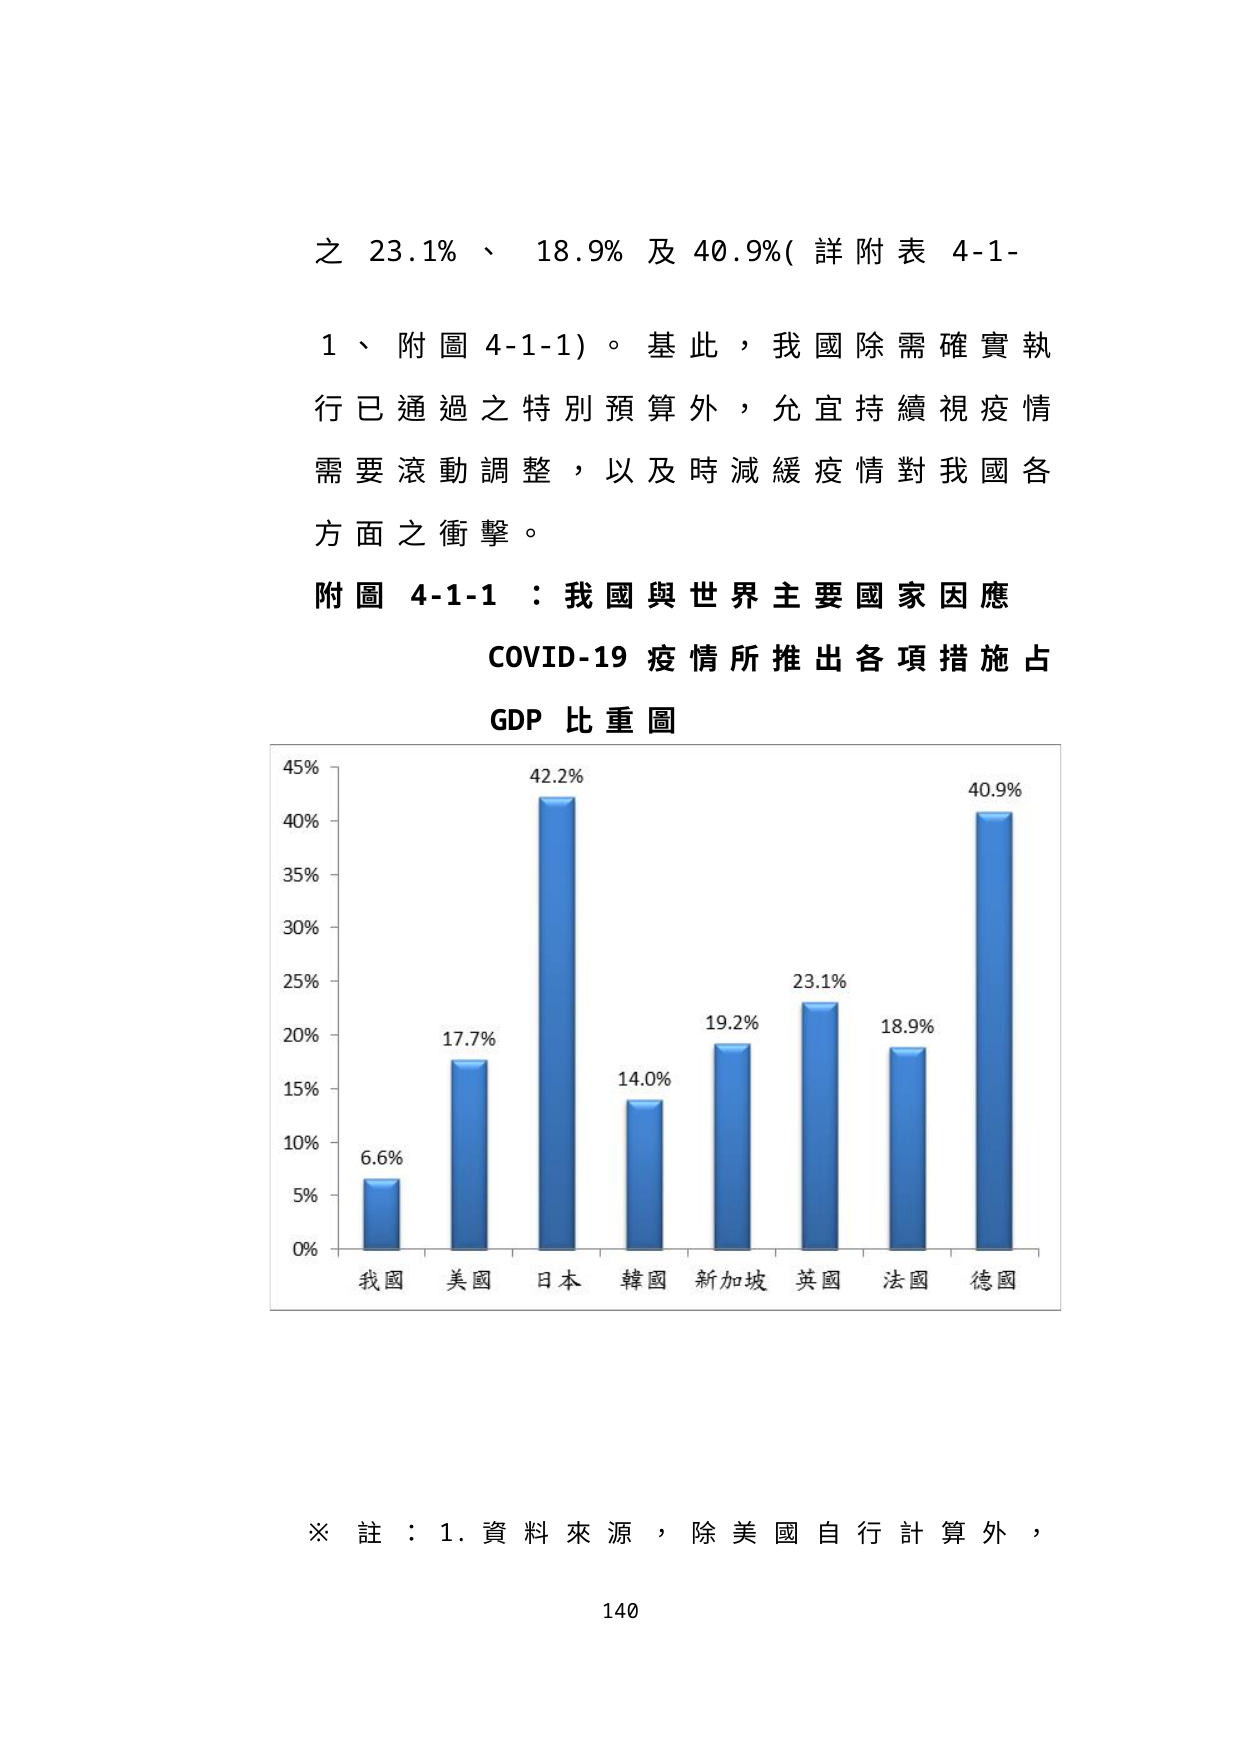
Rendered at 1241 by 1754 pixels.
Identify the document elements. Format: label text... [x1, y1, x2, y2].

text ※註：1.資料來源，除美國自行計算外， [183, 1490, 1058, 1552]
text 之23.1%、18.9%及40.9%(詳附表4-1-1、附圖4-1-1)。基此，我國除需確實執行已通過之特別預算外，允宜持續視疫情需要滾動調整，以及時減緩疫情對我國各方面之衝擊。 [271, 177, 1058, 552]
text 附圖4-1-1：我國與世界主要國家因應COVID-19疫情所推出各項措施占GDP比重圖 [242, 552, 1058, 740]
